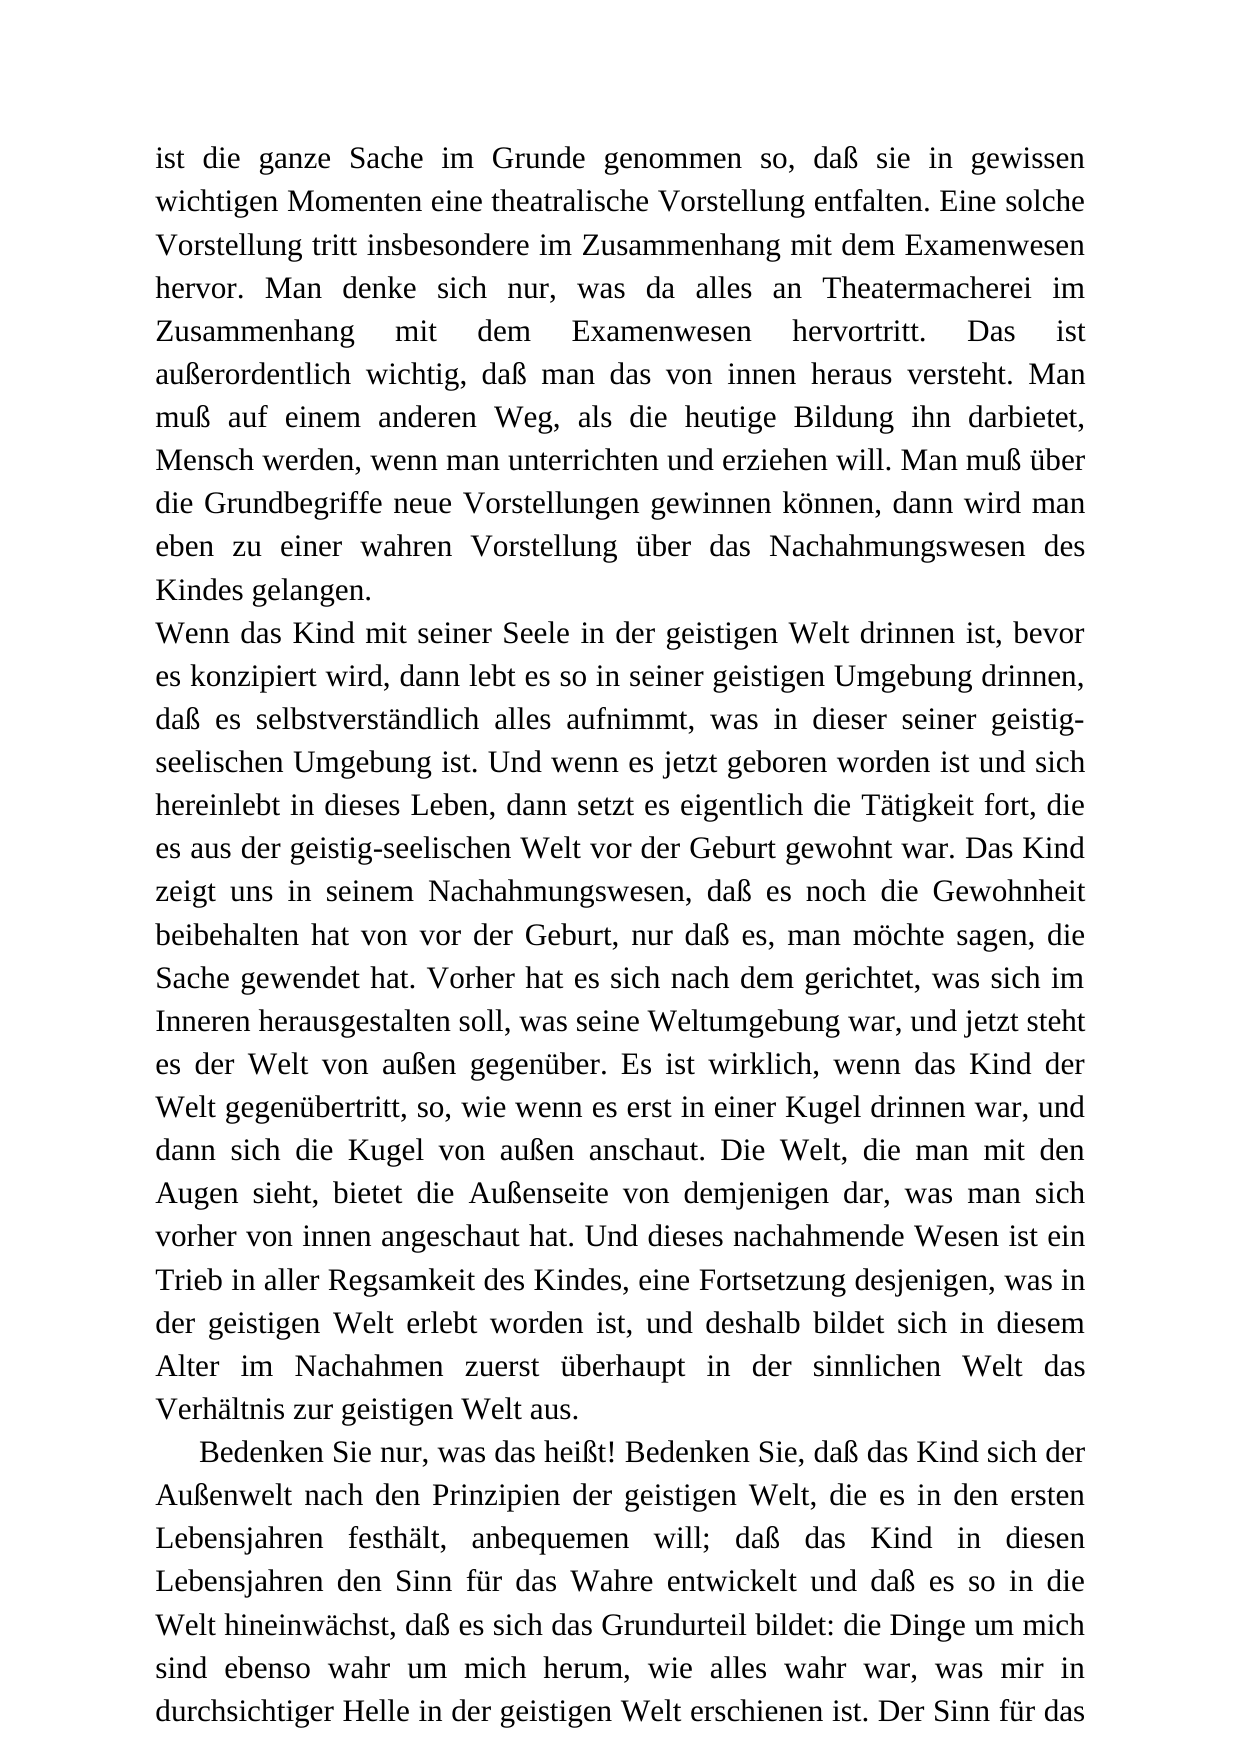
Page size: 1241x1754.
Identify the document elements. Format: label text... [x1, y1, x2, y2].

text ist die ganze Sache im Grunde genommen so, daß sie in gewissen wichtigen Momenten eine theatralische Vorstellung entfalten. Eine solche Vorstellung tritt insbesondere im Zusammenhang mit dem Examenwesen hervor. Man denke sich nur, was da alles an Theatermacherei im Zusammenhang mit dem Examenwesen hervortritt. Das ist außerordentlich wichtig, daß man das von innen heraus versteht. Man muß auf einem anderen Weg, als die heutige Bildung ihn darbietet, Mensch werden, wenn man unterrichten und erziehen will. Man muß über die Grundbegriffe neue Vorstellungen gewinnen können, dann wird man eben zu einer wahren Vorstellung über das Nachahmungswesen des Kindes gelangen. [155, 139, 1086, 607]
text Bedenken Sie nur, was das heißt! Bedenken Sie, daß das Kind sich der Außenwelt nach den Prinzipien der geistigen Welt, die es in den ersten Lebensjahren festhält, anbequemen will; daß das Kind in diesen Lebensjahren den Sinn für das Wahre entwickelt und daß es so in die Welt hineinwächst, daß es sich das Grundurteil bildet: die Dinge um mich sind ebenso wahr um mich herum, wie alles wahr war, was mir in durchsichtiger Helle in der geistigen Welt erschienen ist. Der Sinn für das [155, 1433, 1086, 1728]
text Wenn das Kind mit seiner Seele in der geistigen Welt drinnen ist, bevor es konzipiert wird, dann lebt es so in seiner geistigen Umgebung drinnen, daß es selbstverständlich alles aufnimmt, was in dieser seiner geistig-seelischen Umgebung ist. Und wenn es jetzt geboren worden ist und sich hereinlebt in dieses Leben, dann setzt es eigentlich die Tätigkeit fort, die es aus der geistig-seelischen Welt vor der Geburt gewohnt war. Das Kind zeigt uns in seinem Nachahmungswesen, daß es noch die Gewohnheit beibehalten hat von vor der Geburt, nur daß es, man möchte sagen, die Sache gewendet hat. Vorher hat es sich nach dem gerichtet, was sich im Inneren herausgestalten soll, was seine Weltumgebung war, und jetzt steht es der Welt von außen gegenüber. Es ist wirklich, wenn das Kind der Welt gegenübertritt, so, wie wenn es erst in einer Kugel drinnen war, und dann sich die Kugel von außen anschaut. Die Welt, die man mit den Augen sieht, bietet die Außenseite von demjenigen dar, was man sich vorher von innen angeschaut hat. Und dieses nachahmende Wesen ist ein Trieb in aller Regsamkeit des Kindes, eine Fortsetzung desjenigen, was in der geistigen Welt erlebt worden ist, und deshalb bildet sich in diesem Alter im Nachahmen zuerst überhaupt in der sinnlichen Welt das Verhältnis zur geistigen Welt aus. [155, 614, 1086, 1426]
